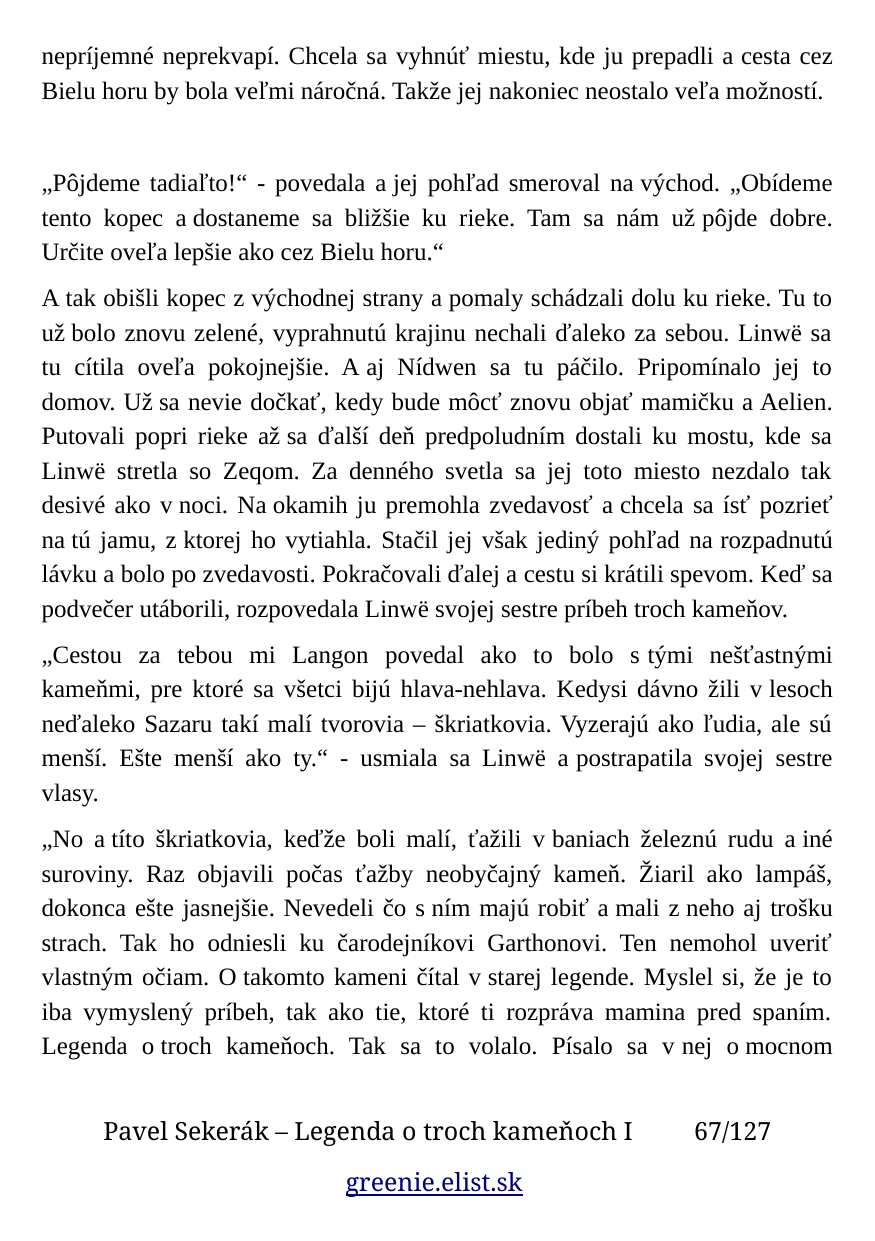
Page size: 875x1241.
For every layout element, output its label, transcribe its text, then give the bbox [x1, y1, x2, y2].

text nepríjemné neprekvapí. Chcela sa vyhnúť miestu, kde ju prepadli a cesta cez Bielu horu by bola veľmi náročná. Takže jej nakoniec neostalo veľa možností. [41, 41, 833, 104]
text A tak obišli kopec z východnej strany a pomaly schádzali dolu ku rieke. Tu to už bolo znovu zelené, vyprahnutú krajinu nechali ďaleko za sebou. Linwë sa tu cítila oveľa pokojnejšie. A aj Nídwen sa tu páčilo. Pripomínalo jej to domov. Už sa nevie dočkať, kedy bude môcť znovu objať mamičku a Aelien. Putovali popri rieke až sa ďalší deň predpoludním dostali ku mostu, kde sa Linwë stretla so Zeqom. Za denného svetla sa jej toto miesto nezdalo tak desivé ako v noci. Na okamih ju premohla zvedavosť a chcela sa ísť pozrieť na tú jamu, z ktorej ho vytiahla. Stačil jej však jediný pohľad na rozpadnutú lávku a bolo po zvedavosti. Pokračovali ďalej a cestu si krátili spevom. Keď sa podvečer utáborili, rozpovedala Linwë svojej sestre príbeh troch kameňov. [41, 283, 833, 623]
text „Pôjdeme tadiaľto!“ - povedala a jej pohľad smeroval na východ. „Obídeme tento kopec a dostaneme sa bližšie ku rieke. Tam sa nám už pôjde dobre. Určite oveľa lepšie ako cez Bielu horu.“ [41, 168, 833, 266]
text „No a títo škriatkovia, keďže boli malí, ťažili v baniach železnú rudu a iné suroviny. Raz objavili počas ťažby neobyčajný kameň. Žiaril ako lampáš, dokonca ešte jasnejšie. Nevedeli čo s ním majú robiť a mali z neho aj trošku strach. Tak ho odniesli ku čarodejníkovi Garthonovi. Ten nemohol uveriť vlastným očiam. O takomto kameni čítal v starej legende. Myslel si, že je to iba vymyslený príbeh, tak ako tie, ktoré ti rozpráva mamina pred spaním. Legenda o troch kameňoch. Tak sa to volalo. Písalo sa v nej o mocnom [41, 824, 833, 1060]
text „Cestou za tebou mi Langon povedal ako to bolo s tými nešťastnými kameňmi, pre ktoré sa všetci bijú hlava-nehlava. Kedysi dávno žili v lesoch neďaleko Sazaru takí malí tvorovia – škriatkovia. Vyzerajú ako ľudia, ale sú menší. Ešte menší ako ty.“ - usmiala sa Linwë a postrapatila svojej sestre vlasy. [41, 640, 833, 807]
